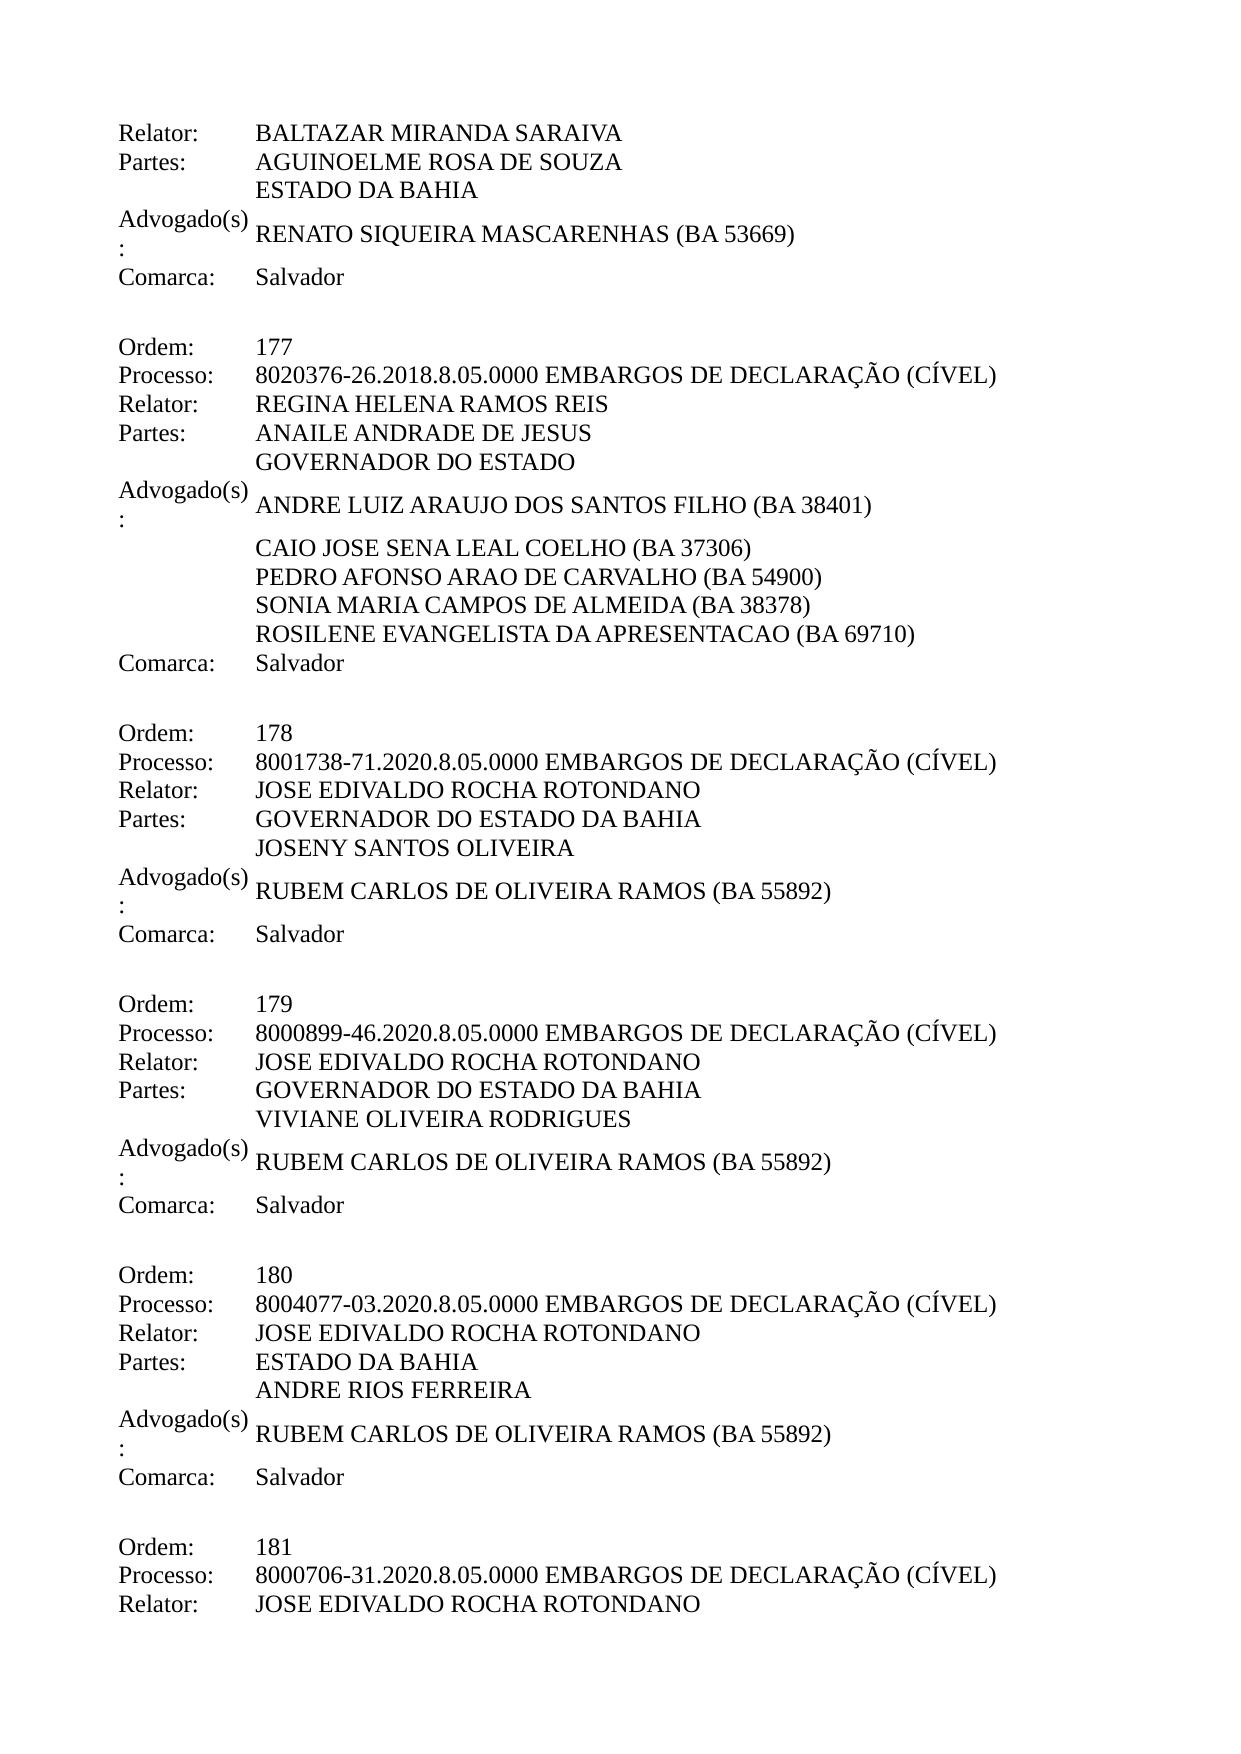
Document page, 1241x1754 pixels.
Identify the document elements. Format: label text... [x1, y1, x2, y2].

table_header Ordem: [118, 1261, 255, 1289]
table_cell [118, 562, 255, 591]
table_header Ordem: [118, 718, 255, 747]
table_cell [118, 1376, 255, 1404]
table_cell AGUINOELME ROSA DE SOUZA [255, 147, 969, 176]
table_cell REGINA HELENA RAMOS REIS [255, 389, 997, 418]
table_header Ordem: [118, 989, 255, 1018]
table_cell Advogado(s): [118, 476, 255, 533]
table_cell Processo: [118, 747, 255, 776]
table_header 177 [255, 332, 997, 361]
table_header Ordem: [118, 1532, 255, 1561]
table_cell JOSE EDIVALDO ROCHA ROTONDANO [255, 1589, 997, 1618]
table_cell Relator: [118, 1318, 255, 1347]
table_cell Comarca: [118, 1462, 255, 1491]
table_cell Partes: [118, 147, 255, 176]
table_cell GOVERNADOR DO ESTADO DA BAHIA [255, 1076, 997, 1104]
table_cell Processo: [118, 1289, 255, 1318]
table_cell Partes: [118, 804, 255, 833]
table_cell Advogado(s): [118, 1133, 255, 1191]
table_cell VIVIANE OLIVEIRA RODRIGUES [255, 1104, 997, 1133]
table_cell Comarca: [118, 262, 255, 291]
table_cell ESTADO DA BAHIA [255, 1347, 997, 1376]
table_cell RENATO SIQUEIRA MASCARENHAS (BA 53669) [255, 204, 969, 262]
table_cell Salvador [255, 1462, 997, 1491]
table_cell Partes: [118, 418, 255, 447]
table_cell 8004077-03.2020.8.05.0000 EMBARGOS DE DECLARAÇÃO (CÍVEL) [255, 1289, 997, 1318]
table_header 178 [255, 718, 997, 747]
table_cell Relator: [118, 1047, 255, 1076]
table_cell ANAILE ANDRADE DE JESUS [255, 418, 997, 447]
table_cell ANDRE RIOS FERREIRA [255, 1376, 997, 1404]
table_cell BALTAZAR MIRANDA SARAIVA [255, 118, 969, 147]
table_cell 8020376-26.2018.8.05.0000 EMBARGOS DE DECLARAÇÃO (CÍVEL) [255, 361, 997, 389]
table_cell Partes: [118, 1347, 255, 1376]
table_cell Salvador [255, 648, 997, 677]
table_cell Salvador [255, 1191, 997, 1219]
table_cell 8000899-46.2020.8.05.0000 EMBARGOS DE DECLARAÇÃO (CÍVEL) [255, 1018, 997, 1047]
table_header 179 [255, 989, 997, 1018]
table_cell JOSE EDIVALDO ROCHA ROTONDANO [255, 1047, 997, 1076]
table_header 180 [255, 1261, 997, 1289]
table_cell Processo: [118, 1561, 255, 1589]
table_cell GOVERNADOR DO ESTADO [255, 447, 997, 476]
table_cell Salvador [255, 919, 997, 948]
table_cell [118, 447, 255, 476]
table_cell Comarca: [118, 648, 255, 677]
table_cell JOSE EDIVALDO ROCHA ROTONDANO [255, 776, 997, 804]
table_cell Processo: [118, 1018, 255, 1047]
table_cell Advogado(s): [118, 204, 255, 262]
table_cell Processo: [118, 361, 255, 389]
table_cell RUBEM CARLOS DE OLIVEIRA RAMOS (BA 55892) [255, 862, 997, 919]
table_header 181 [255, 1532, 997, 1561]
table_cell Relator: [118, 776, 255, 804]
table_cell Relator: [118, 118, 255, 147]
table_cell Comarca: [118, 1191, 255, 1219]
table_cell Comarca: [118, 919, 255, 948]
table_cell SONIA MARIA CAMPOS DE ALMEIDA (BA 38378) [255, 591, 997, 619]
table_cell Relator: [118, 389, 255, 418]
table_cell Relator: [118, 1589, 255, 1618]
table_cell [118, 533, 255, 562]
table_cell [118, 619, 255, 648]
table_cell CAIO JOSE SENA LEAL COELHO (BA 37306) [255, 533, 997, 562]
table_cell Advogado(s): [118, 1404, 255, 1462]
table_cell ROSILENE EVANGELISTA DA APRESENTACAO (BA 69710) [255, 619, 997, 648]
table_cell [118, 176, 255, 204]
table_cell [118, 591, 255, 619]
table_cell [118, 833, 255, 862]
table_cell [118, 1104, 255, 1133]
table_cell RUBEM CARLOS DE OLIVEIRA RAMOS (BA 55892) [255, 1133, 997, 1191]
table_cell Salvador [255, 262, 969, 291]
table_cell GOVERNADOR DO ESTADO DA BAHIA [255, 804, 997, 833]
table_cell PEDRO AFONSO ARAO DE CARVALHO (BA 54900) [255, 562, 997, 591]
table_cell Advogado(s): [118, 862, 255, 919]
table_cell ESTADO DA BAHIA [255, 176, 969, 204]
table_cell RUBEM CARLOS DE OLIVEIRA RAMOS (BA 55892) [255, 1404, 997, 1462]
table_cell 8001738-71.2020.8.05.0000 EMBARGOS DE DECLARAÇÃO (CÍVEL) [255, 747, 997, 776]
table_header Ordem: [118, 332, 255, 361]
table_cell JOSE EDIVALDO ROCHA ROTONDANO [255, 1318, 997, 1347]
table_cell Partes: [118, 1076, 255, 1104]
table_cell 8000706-31.2020.8.05.0000 EMBARGOS DE DECLARAÇÃO (CÍVEL) [255, 1561, 997, 1589]
table_cell ANDRE LUIZ ARAUJO DOS SANTOS FILHO (BA 38401) [255, 476, 997, 533]
table_cell JOSENY SANTOS OLIVEIRA [255, 833, 997, 862]
